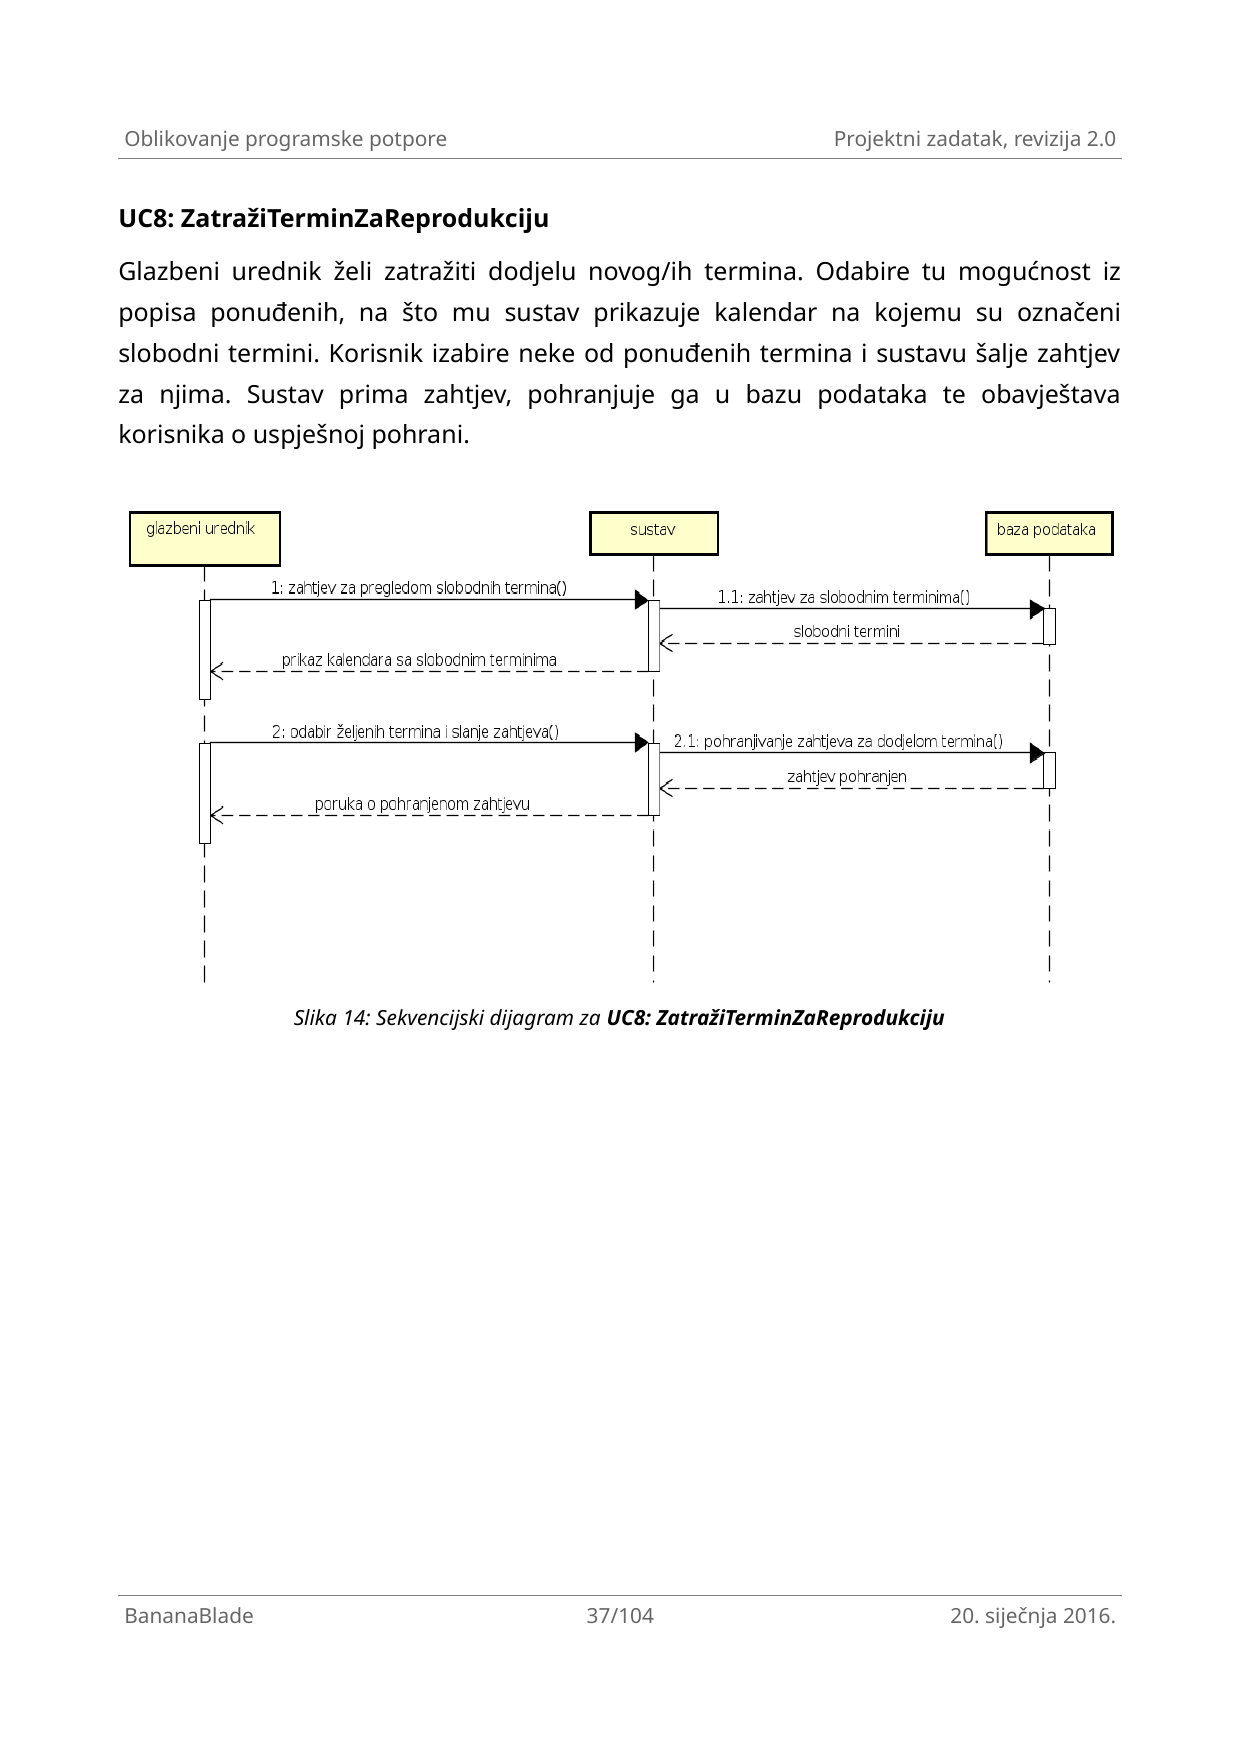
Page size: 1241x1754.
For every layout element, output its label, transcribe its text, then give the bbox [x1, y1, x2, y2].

text Glazbeni urednik želi zatražiti dodjelu novog/ih termina. Odabire tu mogućnost iz popisa ponuđenih, na što mu sustav prikazuje kalendar na kojemu su označeni slobodni termini. Korisnik izabire neke od ponuđenih termina i sustavu šalje zahtjev za njima. Sustav prima zahtjev, pohranjuje ga u bazu podataka te obavještava korisnika o uspješnoj pohrani. [118, 254, 1122, 451]
text Slika 14: Sekvencijski dijagram za UC8: ZatražiTerminZaReprodukciju [118, 997, 1122, 1031]
subtitle UC8: ZatražiTerminZaReprodukciju [118, 201, 1122, 234]
picture [118, 500, 1123, 997]
